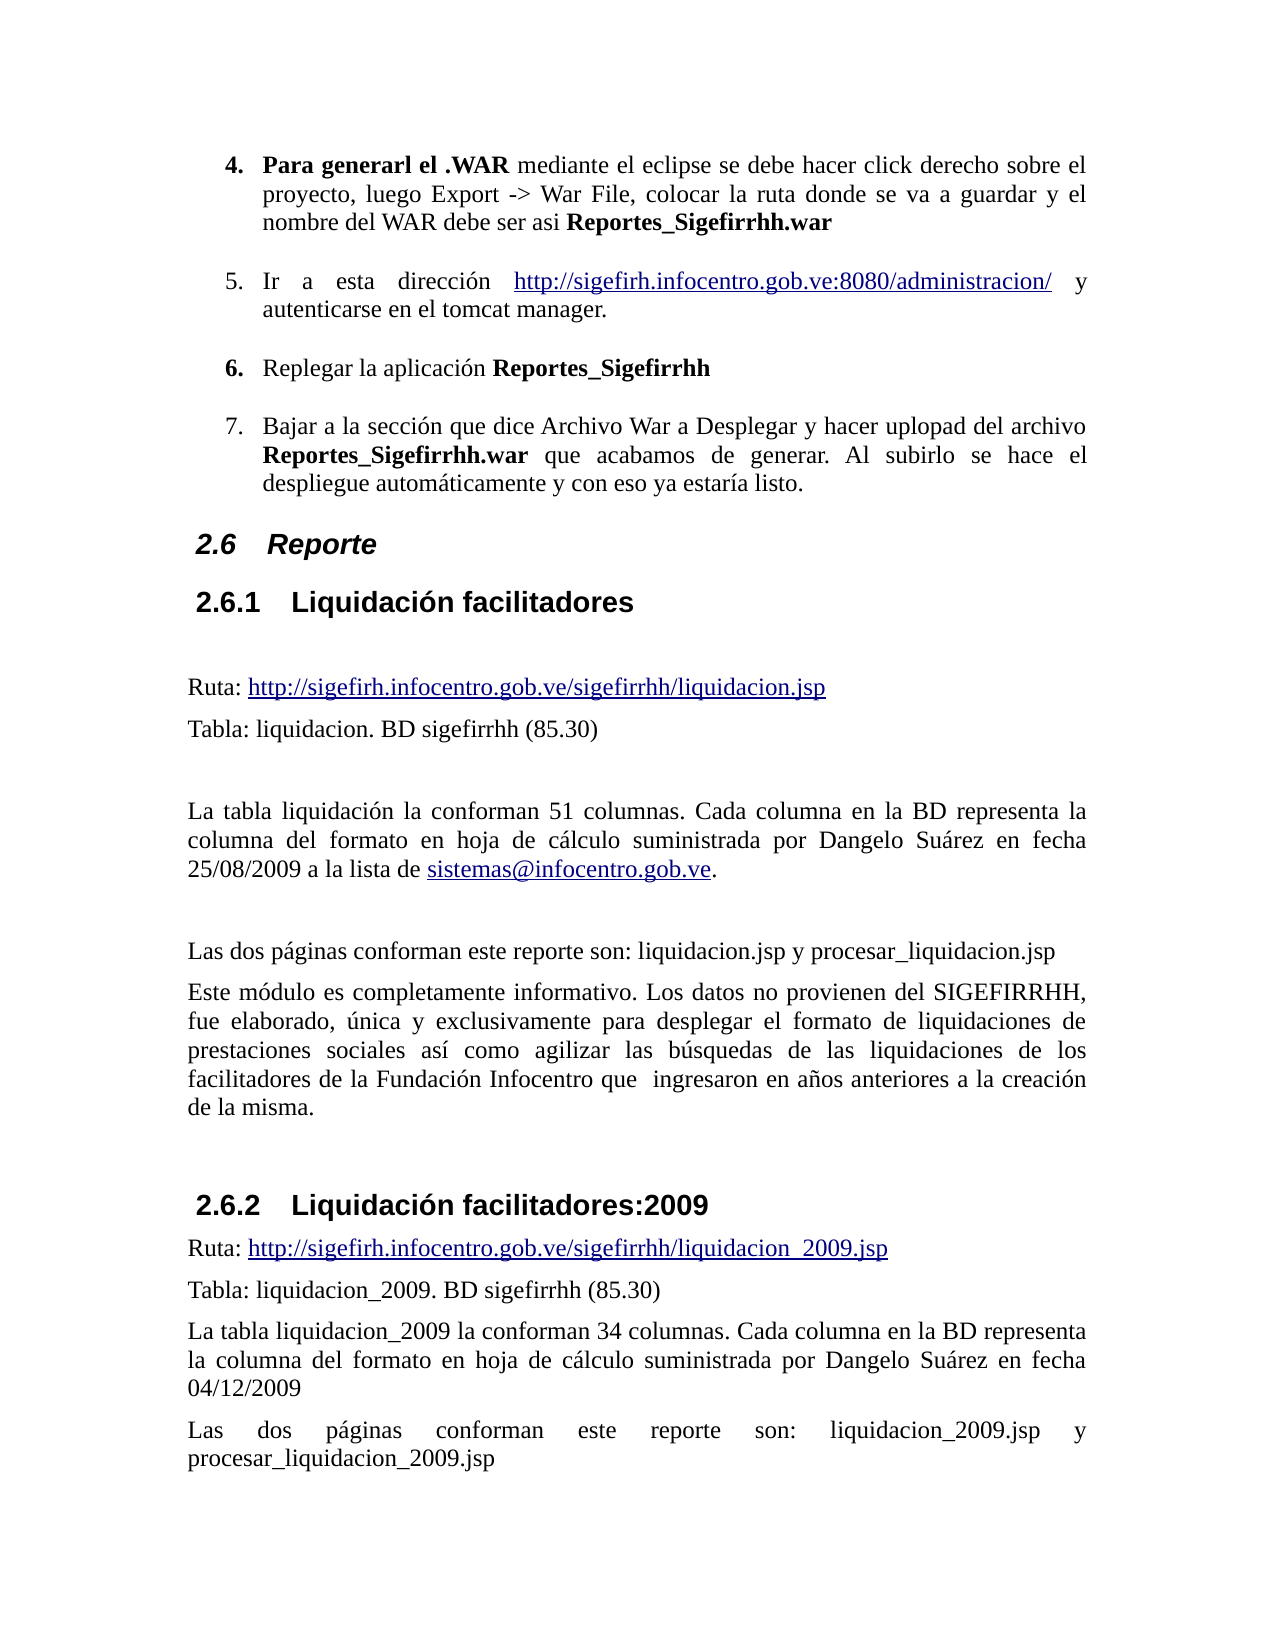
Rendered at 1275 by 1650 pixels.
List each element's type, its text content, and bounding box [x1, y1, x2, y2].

subtitle Liquidación facilitadores:2009 [187, 1187, 1087, 1221]
text Ruta: http://sigefirh.infocentro.gob.ve/sigefirrhh/liquidacion_2009.jsp [187, 1233, 1087, 1262]
text Tabla: liquidacion. BD sigefirrhh (85.30) [187, 714, 1087, 742]
list Replegar la aplicación Reportes_Sigefirrhh [225, 353, 1087, 381]
list Bajar a la sección que dice Archivo War a Desplegar y hacer uplopad del archivo Reportes_Sigefirrhh.war que acabamos de generar. Al subirlo se hace el despliegue automáticamente y con eso ya estaría listo. [225, 411, 1087, 497]
text Las dos páginas conforman este reporte son: liquidacion.jsp y procesar_liquidacion.jsp [187, 936, 1087, 965]
text Ruta: http://sigefirh.infocentro.gob.ve/sigefirrhh/liquidacion.jsp [187, 672, 1087, 701]
list Ir a esta dirección http://sigefirh.infocentro.gob.ve:8080/administracion/ y autenticarse en el tomcat manager. [225, 266, 1087, 323]
text La tabla liquidacion_2009 la conforman 34 columnas. Cada columna en la BD representa la columna del formato en hoja de cálculo suministrada por Dangelo Suárez en fecha 04/12/2009 [187, 1316, 1087, 1402]
text Este módulo es completamente informativo. Los datos no provienen del SIGEFIRRHH, fue elaborado, única y exclusivamente para desplegar el formato de liquidaciones de prestaciones sociales así como agilizar las búsquedas de las liquidaciones de los facilitadores de la Fundación Infocentro que ingresaron en años anteriores a la creación de la misma. [187, 977, 1087, 1121]
text Tabla: liquidacion_2009. BD sigefirrhh (85.30) [187, 1275, 1087, 1303]
text La tabla liquidación la conforman 51 columnas. Cada columna en la BD representa la columna del formato en hoja de cálculo suministrada por Dangelo Suárez en fecha 25/08/2009 a la lista de sistemas@infocentro.gob.ve. [187, 796, 1087, 882]
list Para generarl el .WAR mediante el eclipse se debe hacer click derecho sobre el proyecto, luego Export -> War File, colocar la ruta donde se va a guardar y el nombre del WAR debe ser asi Reportes_Sigefirrhh.war [225, 150, 1087, 236]
text Las dos páginas conforman este reporte son: liquidacion_2009.jsp y procesar_liquidacion_2009.jsp [187, 1415, 1087, 1472]
subtitle Liquidación facilitadores [187, 585, 1087, 619]
subtitle Reporte [187, 527, 1087, 560]
